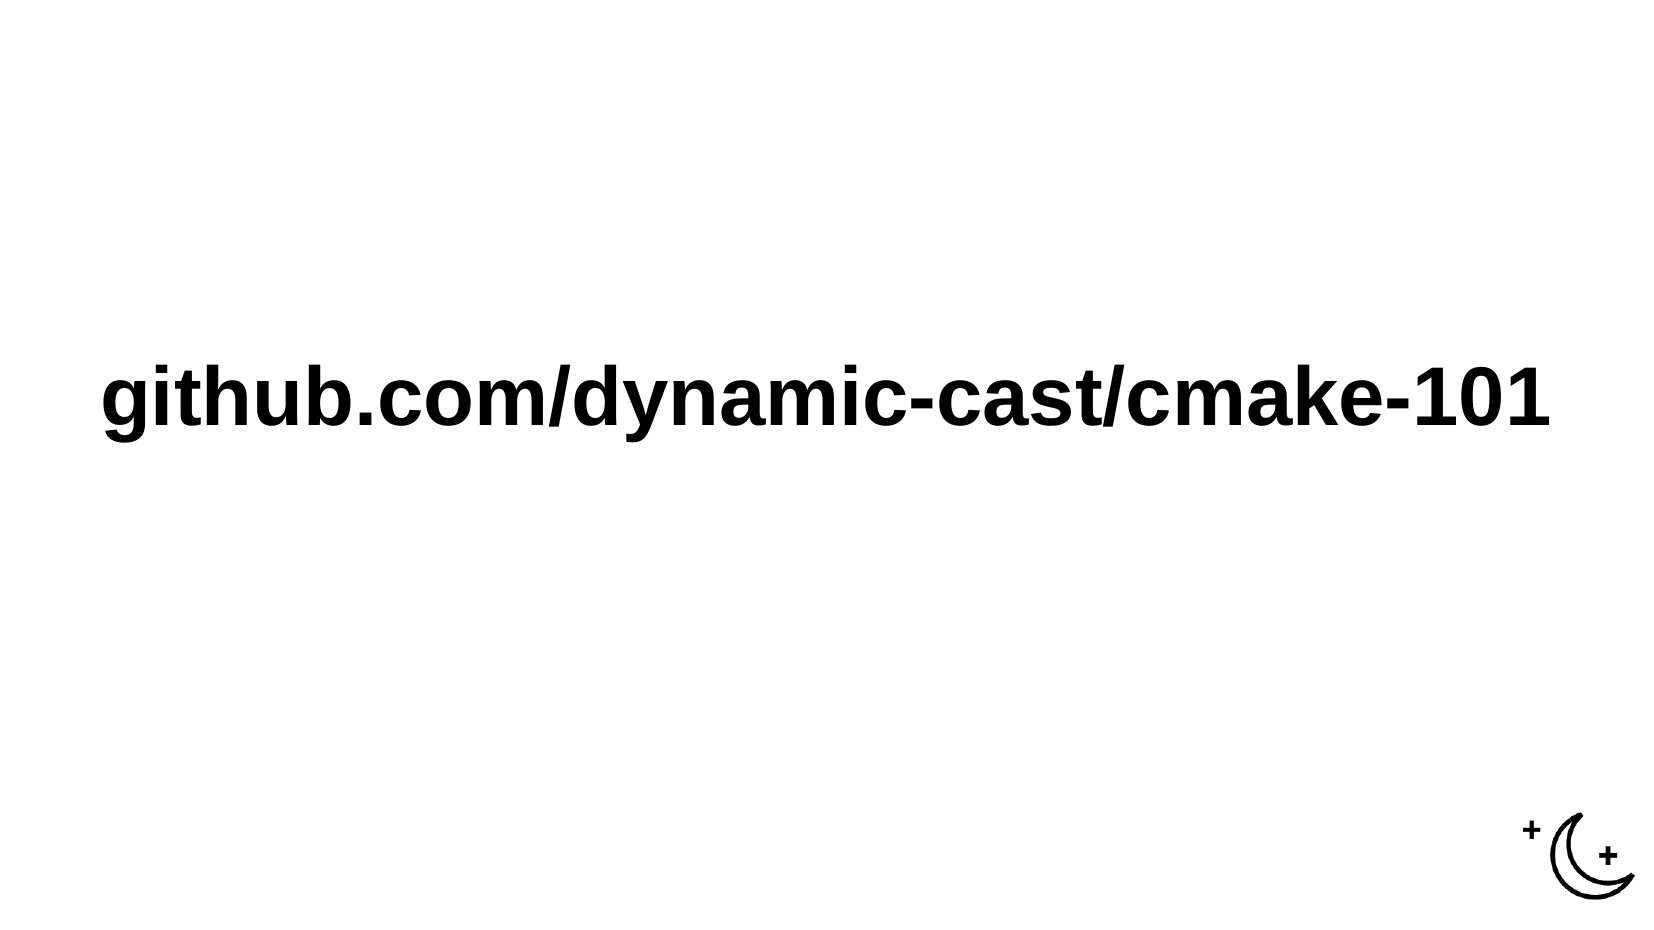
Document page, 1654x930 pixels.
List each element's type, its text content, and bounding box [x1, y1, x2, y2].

subtitle github.com/dynamic-cast/cmake-101 [82, 36, 1571, 757]
picture [1503, 779, 1654, 930]
